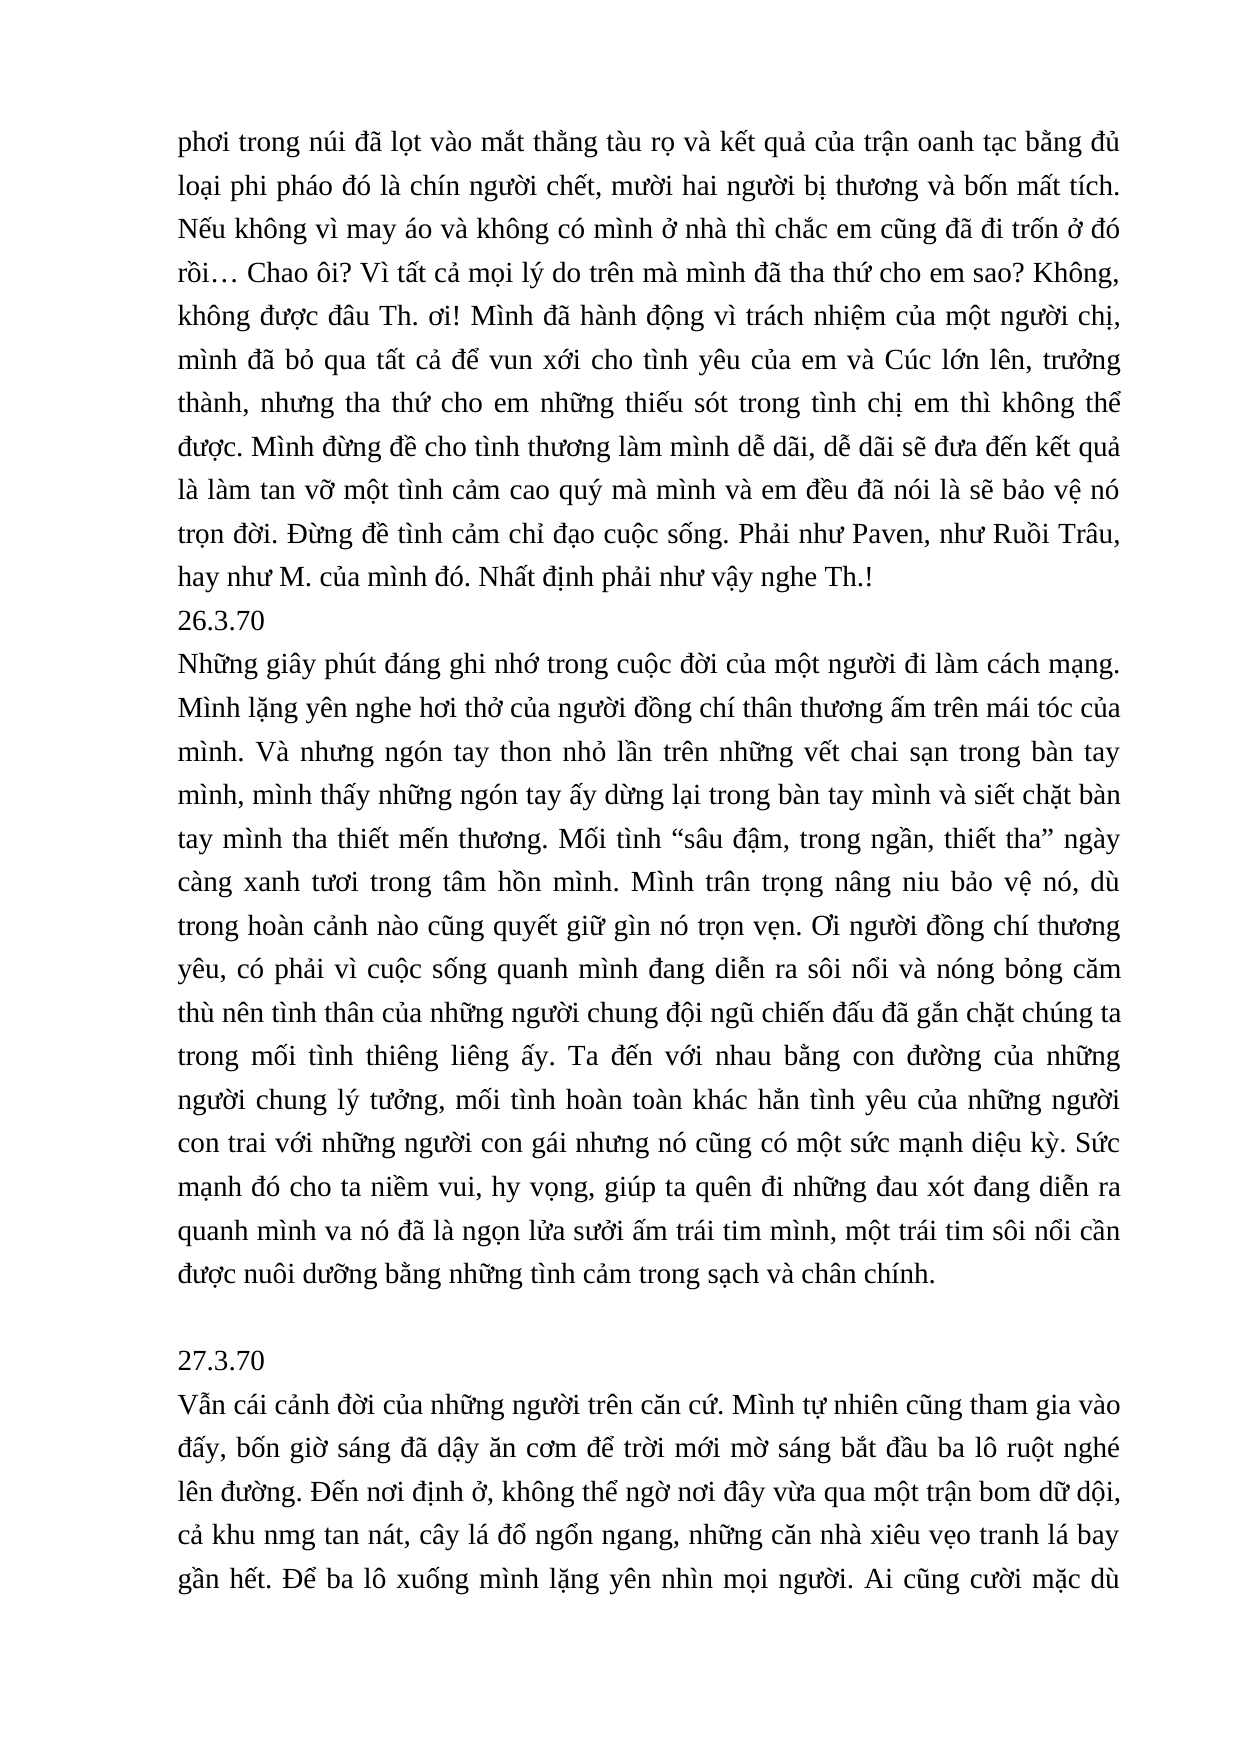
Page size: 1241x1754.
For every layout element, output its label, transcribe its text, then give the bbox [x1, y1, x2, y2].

text phơi trong núi đã lọt vào mắt thằng tàu rọ và kết quả của trận oanh tạc bằng đủ loại phi pháo đó là chín người chết, mười hai người bị thương và bốn mất tích. Nếu không vì may áo và không có mình ở nhà thì chắc em cũng đã đi trốn ở đó rồi… Chao ôi? Vì tất cả mọi lý do trên mà mình đã tha thứ cho em sao? Không, không được đâu Th. ơi! Mình đã hành động vì trách nhiệm của một người chị, mình đã bỏ qua tất cả để vun xới cho tình yêu của em và Cúc lớn lên, trưởng thành, nhưng tha thứ cho em những thiếu sót trong tình chị em thì không thể được. Mình đừng đề cho tình thương làm mình dễ dãi, dễ dãi sẽ đưa đến kết quả là làm tan vỡ một tình cảm cao quý mà mình và em đều đã nói là sẽ bảo vệ nó trọn đời. Đừng đề tình cảm chỉ đạo cuộc sống. Phải như Paven, như Ruồi Trâu, hay như M. của mình đó. Nhất định phải như vậy nghe Th.! [177, 124, 1122, 593]
text 27.3.70 [177, 1343, 1122, 1377]
text Những giây phút đáng ghi nhớ trong cuộc đời của một người đi làm cách mạng. Mình lặng yên nghe hơi thở của người đồng chí thân thương ấm trên mái tóc của mình. Và nhưng ngón tay thon nhỏ lần trên những vết chai sạn trong bàn tay mình, mình thấy những ngón tay ấy dừng lại trong bàn tay mình và siết chặt bàn tay mình tha thiết mến thương. Mối tình “sâu đậm, trong ngần, thiết tha” ngày càng xanh tươi trong tâm hồn mình. Mình trân trọng nâng niu bảo vệ nó, dù trong hoàn cảnh nào cũng quyết giữ gìn nó trọn vẹn. Ơi người đồng chí thương yêu, có phải vì cuộc sống quanh mình đang diễn ra sôi nổi và nóng bỏng căm thù nên tình thân của những người chung đội ngũ chiến đấu đã gắn chặt chúng ta trong mối tình thiêng liêng ấy. Ta đến với nhau bằng con đường của những người chung lý tưởng, mối tình hoàn toàn khác hẳn tình yêu của những người con trai với những người con gái nhưng nó cũng có một sức mạnh diệu kỳ. Sức mạnh đó cho ta niềm vui, hy vọng, giúp ta quên đi những đau xót đang diễn ra quanh mình va nó đã là ngọn lửa sưởi ấm trái tim mình, một trái tim sôi nổi cần được nuôi dưỡng bằng những tình cảm trong sạch và chân chính. [177, 647, 1122, 1290]
text 26.3.70 [177, 603, 1122, 637]
text Vẫn cái cảnh đời của những người trên căn cứ. Mình tự nhiên cũng tham gia vào đấy, bốn giờ sáng đã dậy ăn cơm để trời mới mờ sáng bắt đầu ba lô ruột nghé lên đường. Đến nơi định ở, không thể ngờ nơi đây vừa qua một trận bom dữ dội, cả khu nmg tan nát, cây lá đổ ngổn ngang, những căn nhà xiêu vẹo tranh lá bay gần hết. Để ba lô xuống mình lặng yên nhìn mọi người. Ai cũng cười mặc dù [177, 1387, 1122, 1594]
